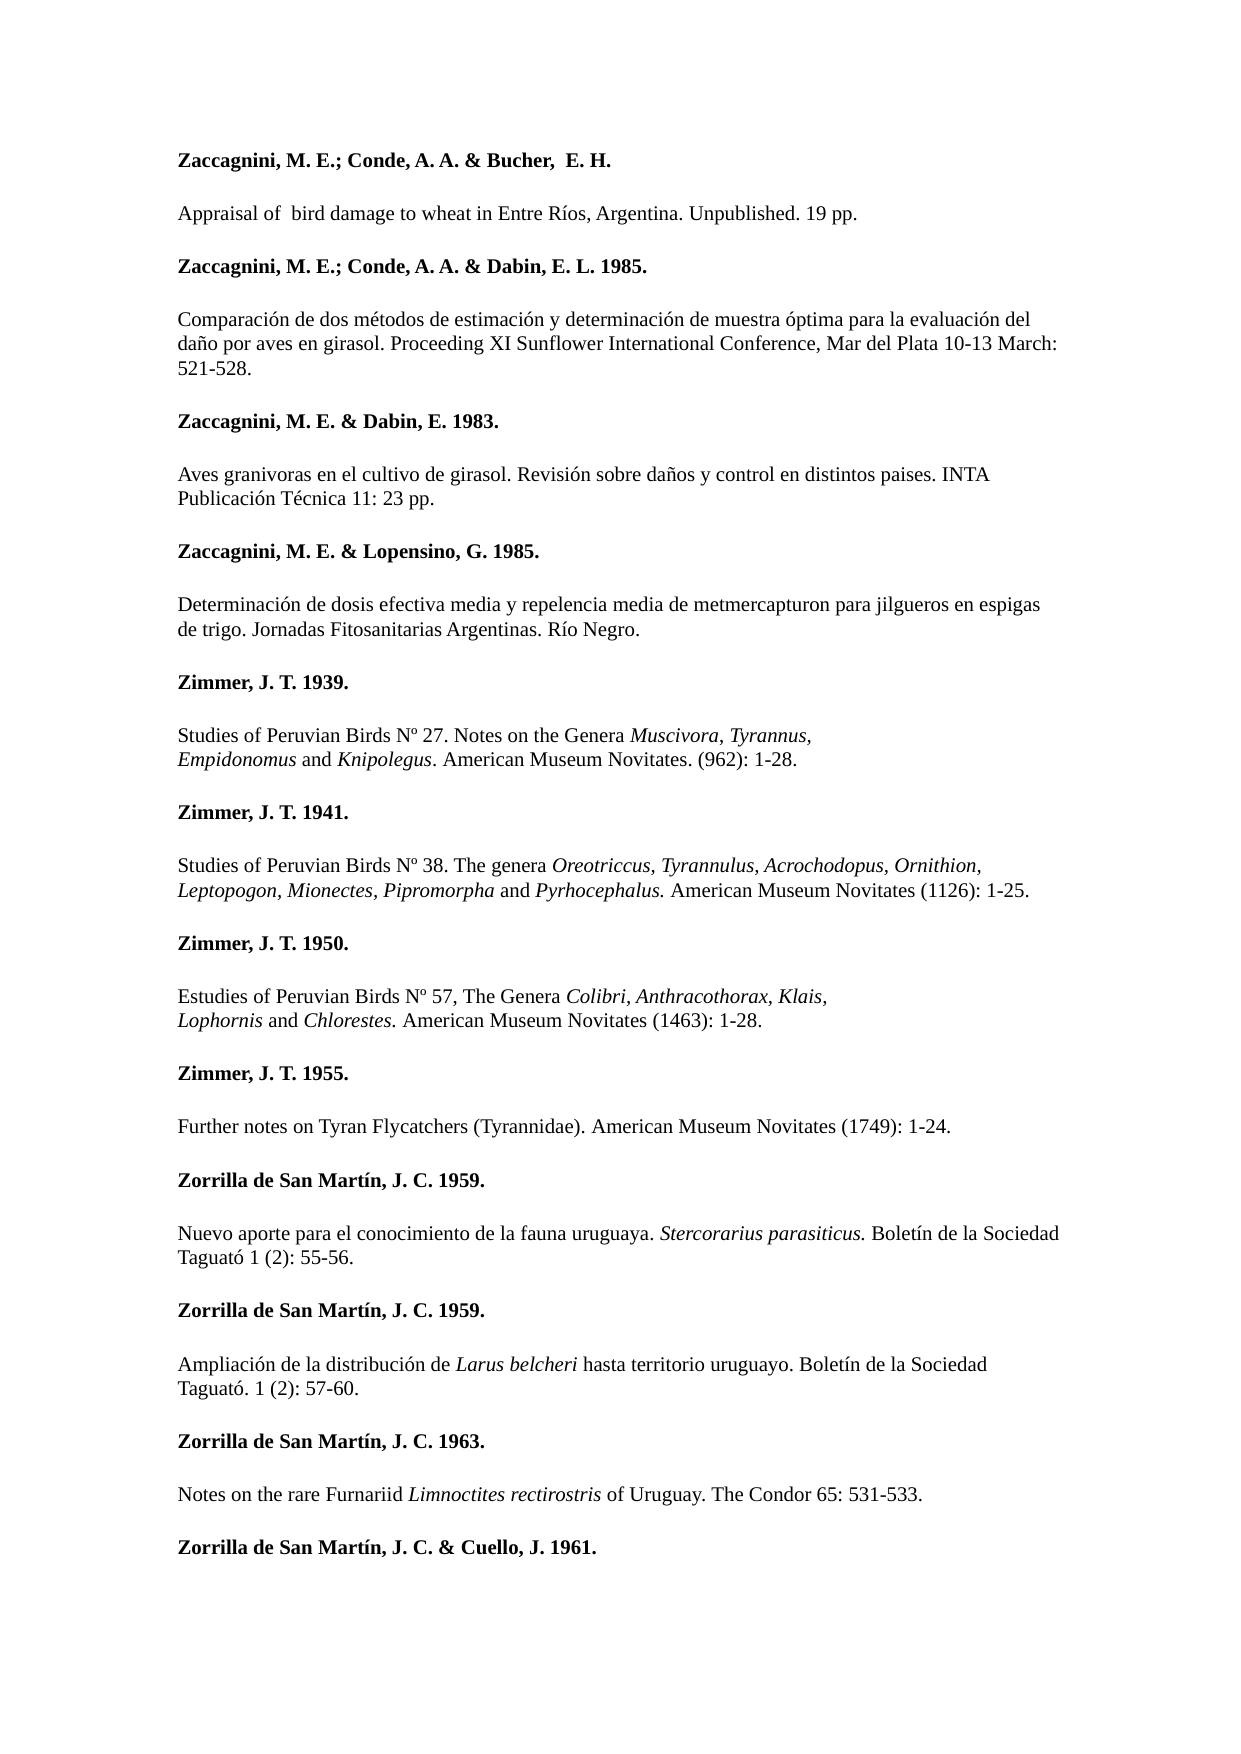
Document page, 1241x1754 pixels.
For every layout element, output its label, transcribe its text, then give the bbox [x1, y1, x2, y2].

text Aves granivoras en el cultivo de girasol. Revisión sobre daños y control en distintos paises. INTA Publicación Técnica 11: 23 pp. [177, 462, 1063, 510]
text Determinación de dosis efectiva media y repelencia media de metmercapturon para jilgueros en espigas de trigo. Jornadas Fitosanitarias Argentinas. Río Negro. [177, 592, 1063, 641]
text Zimmer, J. T. 1955. [177, 1061, 1063, 1085]
text Appraisal of bird damage to wheat in Entre Ríos, Argentina. Unpublished. 19 pp. [177, 201, 1063, 225]
text Zaccagnini, M. E. & Dabin, E. 1983. [177, 409, 1063, 433]
text Zimmer, J. T. 1950. [177, 931, 1063, 955]
text Studies of Peruvian Birds Nº 27. Notes on the Genera Muscivora, Tyrannus, Empidonomus and Knipolegus. American Museum Novitates. (962): 1-28. [177, 723, 1063, 771]
text Nuevo aporte para el conocimiento de la fauna uruguaya. Stercorarius parasiticus. Boletín de la Sociedad Taguató 1 (2): 55-56. [177, 1221, 1063, 1269]
text Zaccagnini, M. E.; Conde, A. A. & Bucher, E. H. [177, 148, 1063, 172]
text Comparación de dos métodos de estimación y determinación de muestra óptima para la evaluación del daño por aves en girasol. Proceeding XI Sunflower International Conference, Mar del Plata 10-13 March: 521-528. [177, 307, 1063, 379]
text Estudies of Peruvian Birds Nº 57, The Genera Colibri, Anthracothorax, Klais, Lophornis and Chlorestes. American Museum Novitates (1463): 1-28. [177, 984, 1063, 1032]
text Further notes on Tyran Flycatchers (Tyrannidae). American Museum Novitates (1749): 1-24. [177, 1114, 1063, 1138]
text Zaccagnini, M. E. & Lopensino, G. 1985. [177, 539, 1063, 563]
text Ampliación de la distribución de Larus belcheri hasta territorio uruguayo. Boletín de la Sociedad Taguató. 1 (2): 57-60. [177, 1351, 1063, 1399]
text Zaccagnini, M. E.; Conde, A. A. & Dabin, E. L. 1985. [177, 254, 1063, 278]
text Zorrilla de San Martín, J. C. 1963. [177, 1429, 1063, 1453]
text Zimmer, J. T. 1941. [177, 800, 1063, 824]
text Notes on the rare Furnariid Limnoctites rectirostris of Uruguay. The Condor 65: 531-533. [177, 1482, 1063, 1506]
text Zorrilla de San Martín, J. C. 1959. [177, 1298, 1063, 1322]
text Zimmer, J. T. 1939. [177, 670, 1063, 694]
text Zorrilla de San Martín, J. C. & Cuello, J. 1961. [177, 1535, 1063, 1559]
text Studies of Peruvian Birds Nº 38. The genera Oreotriccus, Tyrannulus, Acrochodopus, Ornithion, Leptopogon, Mionectes, Pipromorpha and Pyrhocephalus. American Museum Novitates (1126): 1-25. [177, 853, 1063, 902]
text Zorrilla de San Martín, J. C. 1959. [177, 1168, 1063, 1192]
